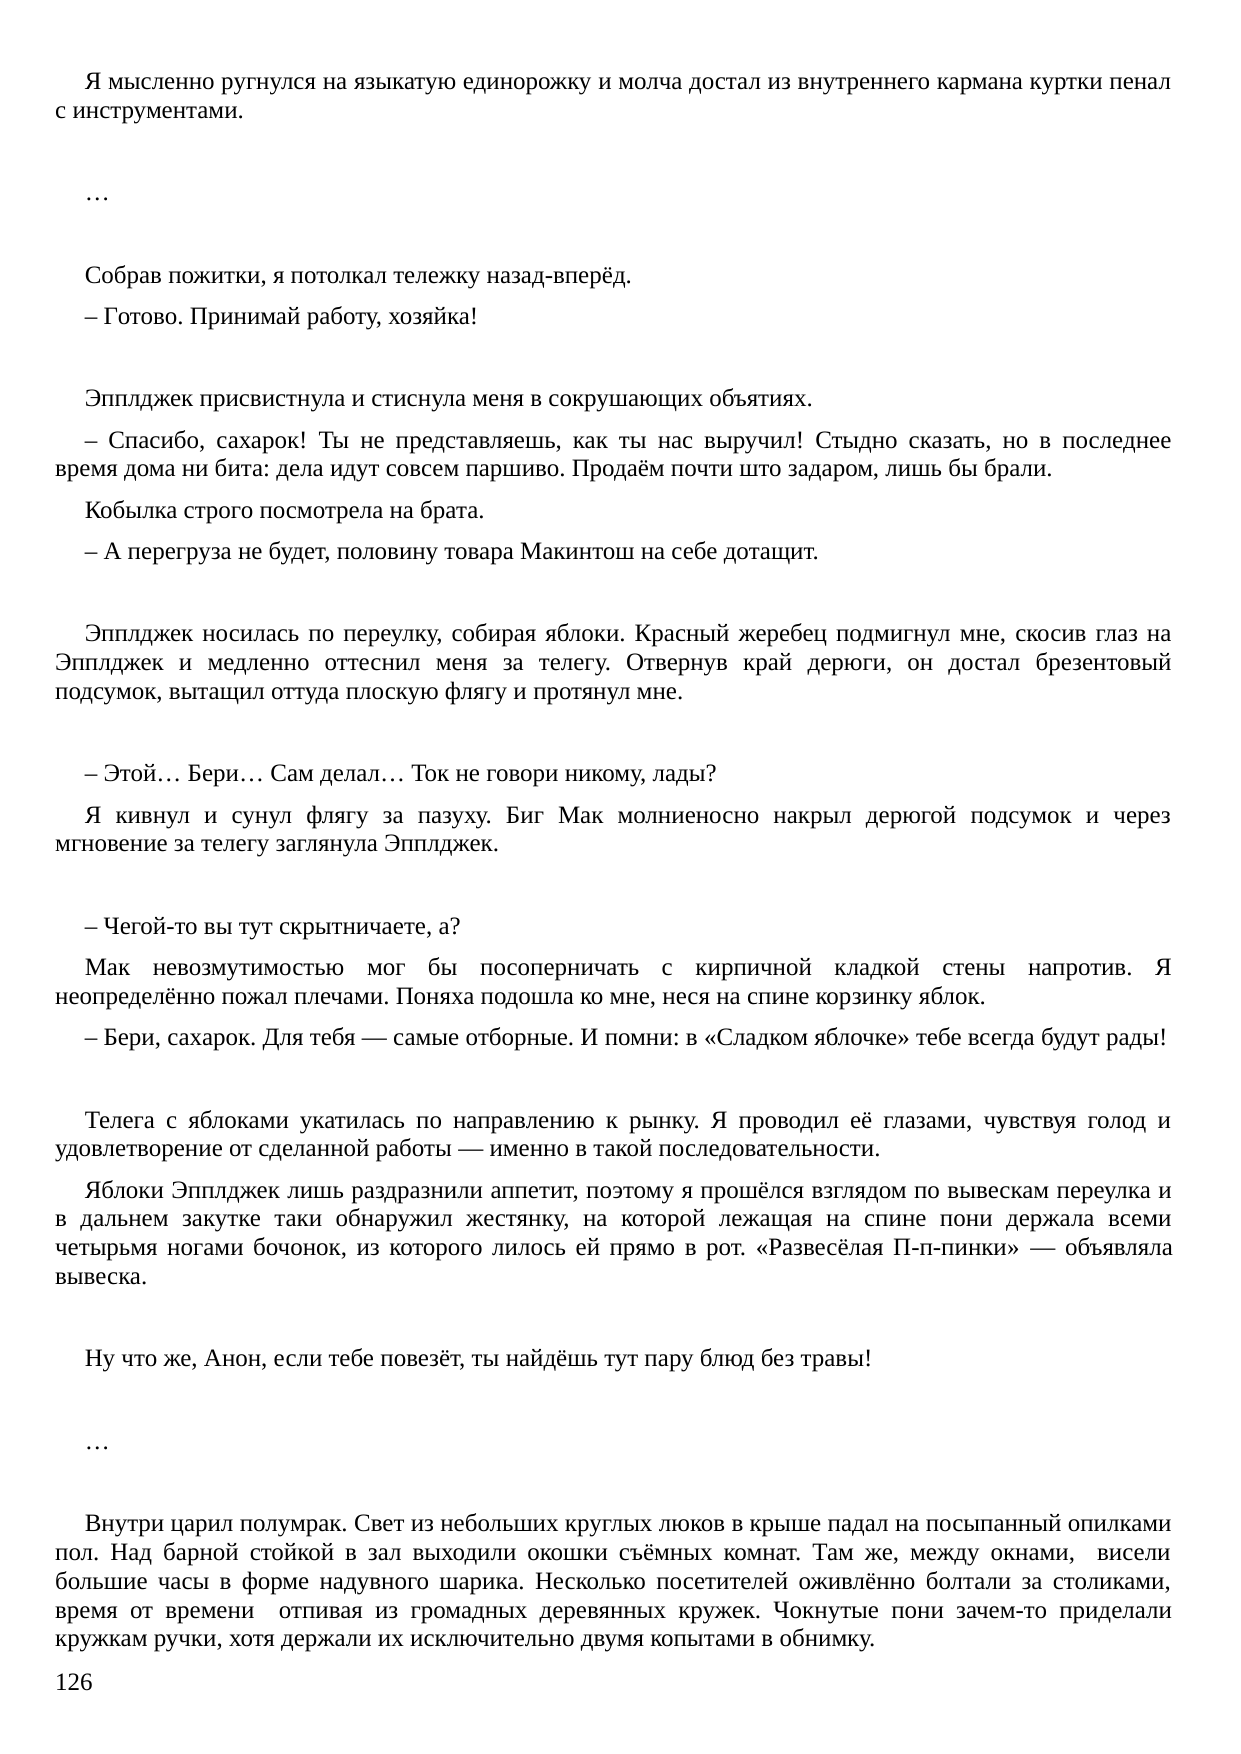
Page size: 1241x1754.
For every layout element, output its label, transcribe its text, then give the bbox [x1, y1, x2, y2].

text … [55, 1426, 1173, 1455]
text Эпплджек присвистнула и стиснула меня в сокрушающих объятиях. [55, 383, 1173, 412]
text Кобылка строго посмотрела на брата. [55, 495, 1173, 523]
text Мак невозмутимостью мог бы посоперничать с кирпичной кладкой стены напротив. Я неопределённо пожал плечами. Поняха подошла ко мне, неся на спине корзинку яблок. [55, 952, 1173, 1010]
text – Этой… Бери… Сам делал… Ток не говори никому, лады? [55, 758, 1173, 787]
text – Спасибо, сахарок! Ты не представляешь, как ты нас выручил! Стыдно сказать, но в последнее время дома ни бита: дела идут совсем паршиво. Продаём почти што задаром, лишь бы брали. [55, 425, 1173, 482]
text – Бери, сахарок. Для тебя — самые отборные. И помни: в «Сладком яблочке» тебе всегда будут рады! [55, 1022, 1173, 1051]
text Телега с яблоками укатилась по направлению к рынку. Я проводил её глазами, чувствуя голод и удовлетворение от сделанной работы — именно в такой последовательности. [55, 1105, 1173, 1162]
text Я кивнул и сунул флягу за пазуху. Биг Мак молниеносно накрыл дерюгой подсумок и через мгновение за телегу заглянула Эпплджек. [55, 800, 1173, 857]
text Ну что же, Анон, если тебе повезёт, ты найдёшь тут пару блюд без травы! [55, 1343, 1173, 1372]
text … [55, 177, 1173, 206]
text Яблоки Эпплджек лишь раздразнили аппетит, поэтому я прошёлся взглядом по вывескам переулка и в дальнем закутке таки обнаружил жестянку, на которой лежащая на спине пони держала всеми четырьмя ногами бочонок, из которого лилось ей прямо в рот. «Развесёлая П-п-пинки» — объявляла вывеска. [55, 1175, 1173, 1290]
text – А перегруза не будет, половину товара Макинтош на себе дотащит. [55, 536, 1173, 565]
text Внутри царил полумрак. Свет из небольших круглых люков в крыше падал на посыпанный опилками пол. Над барной стойкой в зал выходили окошки съёмных комнат. Там же, между окнами, висели большие часы в форме надувного шарика. Несколько посетителей оживлённо болтали за столиками, время от времени отпивая из громадных деревянных кружек. Чокнутые пони зачем-то приделали кружкам ручки, хотя держали их исключительно двумя копытами в обнимку. [55, 1508, 1173, 1652]
text Эпплджек носилась по переулку, собирая яблоки. Красный жеребец подмигнул мне, скосив глаз на Эпплджек и медленно оттеснил меня за телегу. Отвернув край дерюги, он достал брезентовый подсумок, вытащил оттуда плоскую флягу и протянул мне. [55, 618, 1173, 705]
text Я мысленно ругнулся на языкатую единорожку и молча достал из внутреннего кармана куртки пенал с инструментами. [55, 66, 1173, 123]
text – Чегой-то вы тут скрытничаете, а? [55, 911, 1173, 940]
text Собрав пожитки, я потолкал тележку назад-вперёд. [55, 260, 1173, 288]
text – Готово. Принимай работу, хозяйка! [55, 301, 1173, 330]
